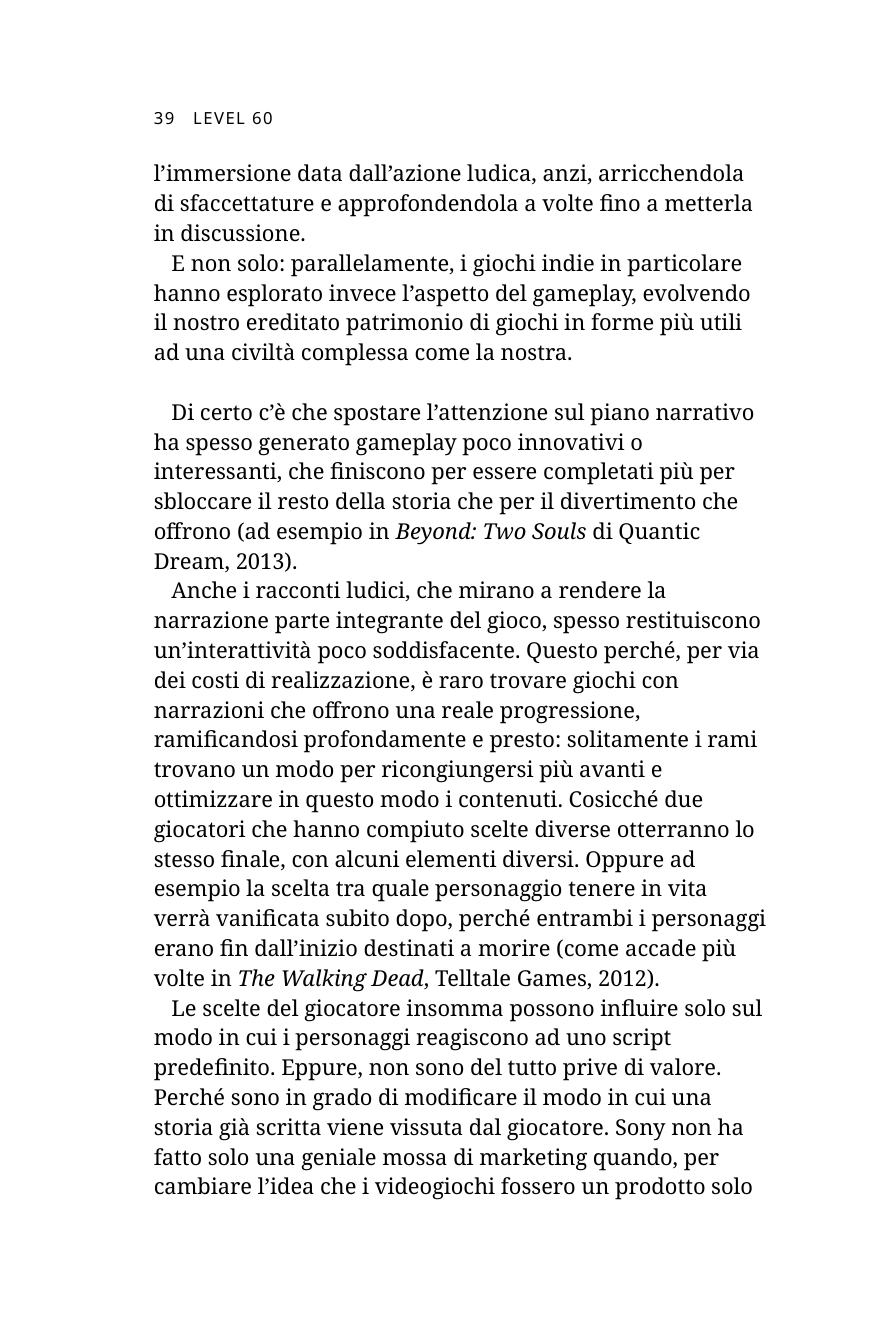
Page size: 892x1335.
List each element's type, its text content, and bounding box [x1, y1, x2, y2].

text Le scelte del giocatore insomma possono influire solo sul modo in cui i personaggi reagiscono ad uno script predefinito. Eppure, non sono del tutto prive di valore. Perché sono in grado di modificare il modo in cui una storia già scritta viene vissuta dal giocatore. Sony non ha fatto solo una geniale mossa di marketing quando, per cambiare l’idea che i videogiochi fossero un prodotto solo [153, 993, 768, 1201]
text Di certo c’è che spostare l’attenzione sul piano narrativo ha spesso generato gameplay poco innovativi o interessanti, che finiscono per essere completati più per sbloccare il resto della storia che per il divertimento che offrono (ad esempio in Beyond: Two Souls di Quantic Dream, 2013). [153, 397, 768, 576]
text l’immersione data dall’azione ludica, anzi, arricchendola di sfaccettature e approfondendola a volte fino a metterla in discussione. [153, 158, 768, 248]
text Anche i racconti ludici, che mirano a rendere la narrazione parte integrante del gioco, spesso restituiscono un’interattività poco soddisfacente. Questo perché, per via dei costi di realizzazione, è raro trovare giochi con narrazioni che offrono una reale progressione, ramificandosi profondamente e presto: solitamente i rami trovano un modo per ricongiungersi più avanti e ottimizzare in questo modo i contenuti. Cosicché due giocatori che hanno compiuto scelte diverse otterranno lo stesso finale, con alcuni elementi diversi. Oppure ad esempio la scelta tra quale personaggio tenere in vita verrà vanificata subito dopo, perché entrambi i personaggi erano fin dall’inizio destinati a morire (come accade più volte in The Walking Dead, Telltale Games, 2012). [153, 576, 768, 993]
text E non solo: parallelamente, i giochi indie in particolare hanno esplorato invece l’aspetto del gameplay, evolvendo il nostro ereditato patrimonio di giochi in forme più utili ad una civiltà complessa come la nostra. [153, 248, 768, 367]
